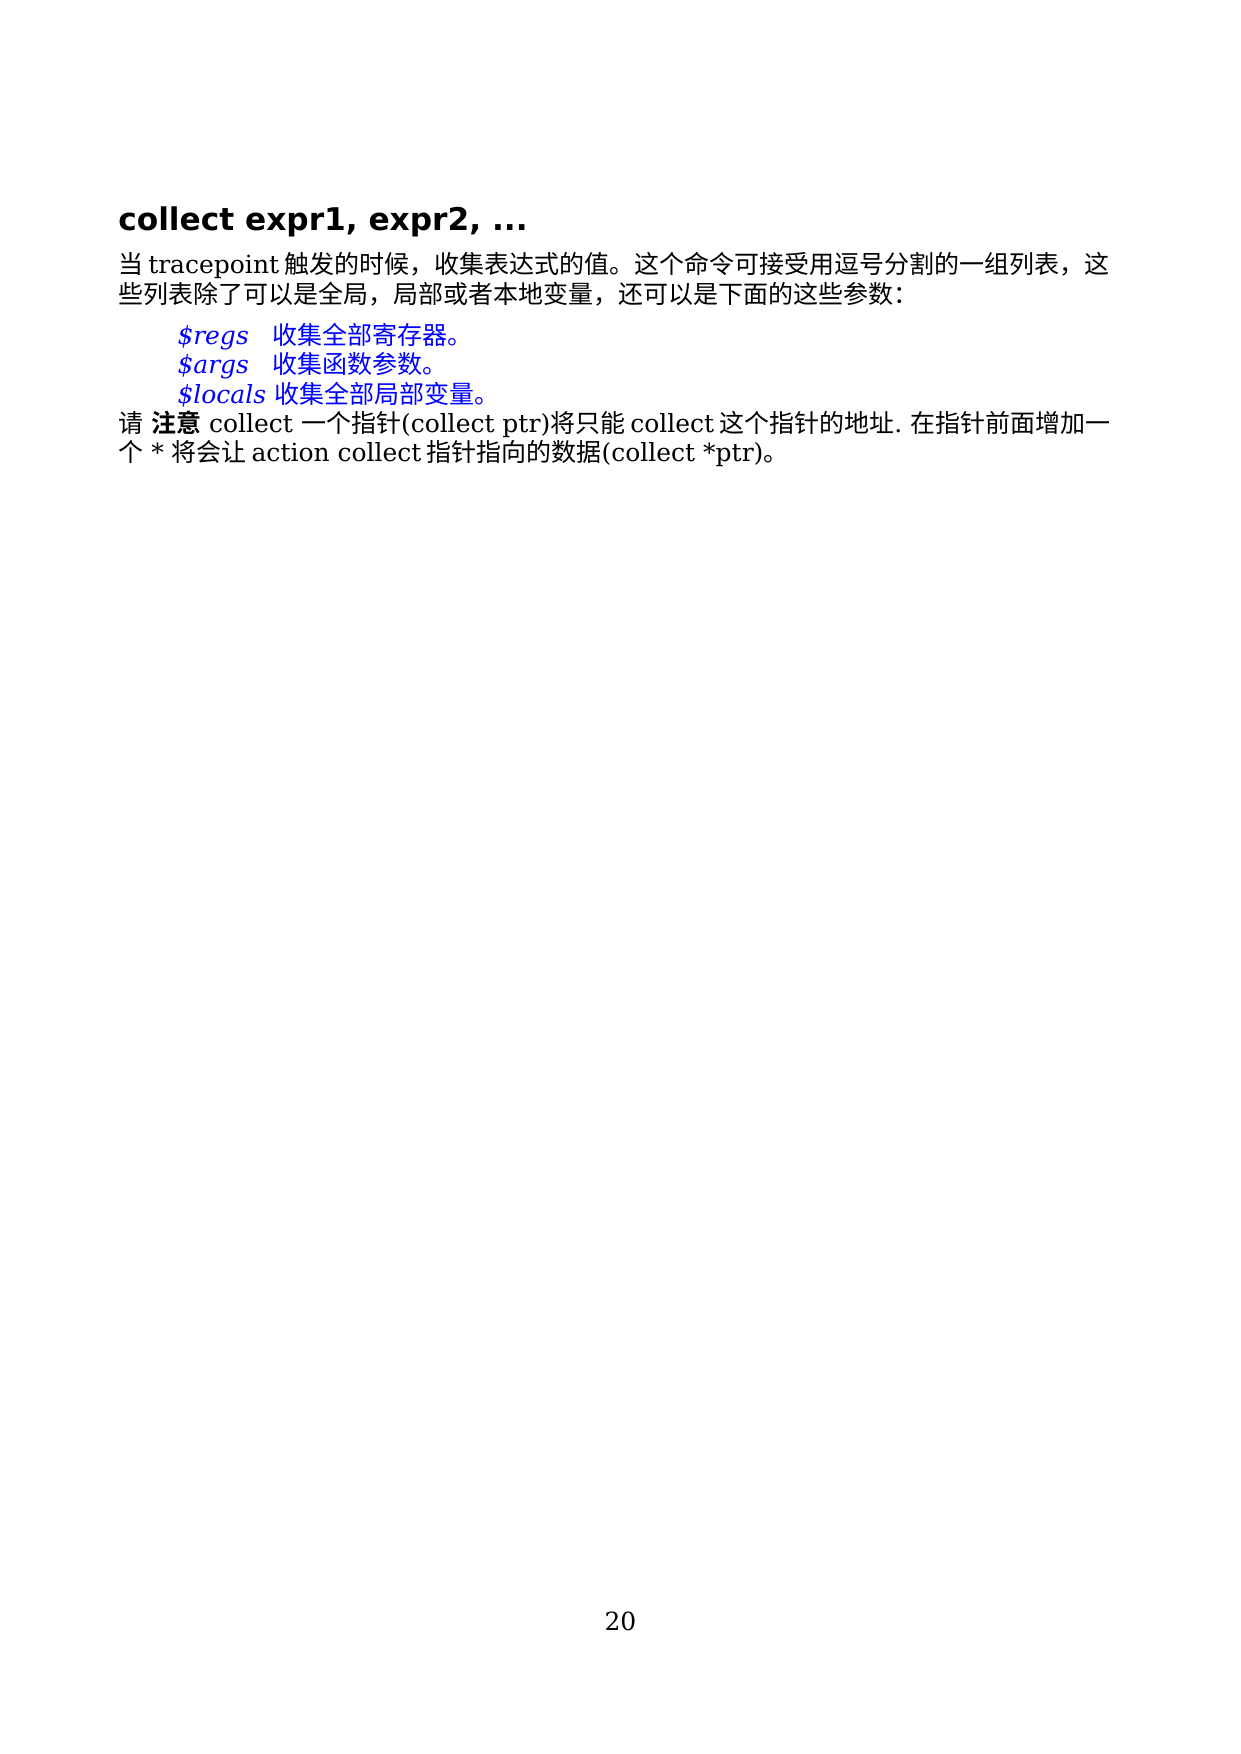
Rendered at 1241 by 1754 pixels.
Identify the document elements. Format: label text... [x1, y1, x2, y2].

subtitle collect expr1, expr2, ... [118, 202, 1122, 238]
text 请 注意 collect 一个指针(collect ptr)将只能collect这个指针的地址. 在指针前面增加一个 * 将会让action collect指针指向的数据(collect *ptr)。 [118, 409, 1122, 467]
text $locals 收集全部局部变量。 [177, 380, 1063, 409]
text 当tracepoint触发的时候，收集表达式的值。这个命令可接受用逗号分割的一组列表，这些列表除了可以是全局，局部或者本地变量，还可以是下面的这些参数： [118, 251, 1122, 309]
text $regs 收集全部寄存器。 [177, 321, 1063, 351]
text $args 收集函数参数。 [177, 351, 1063, 380]
